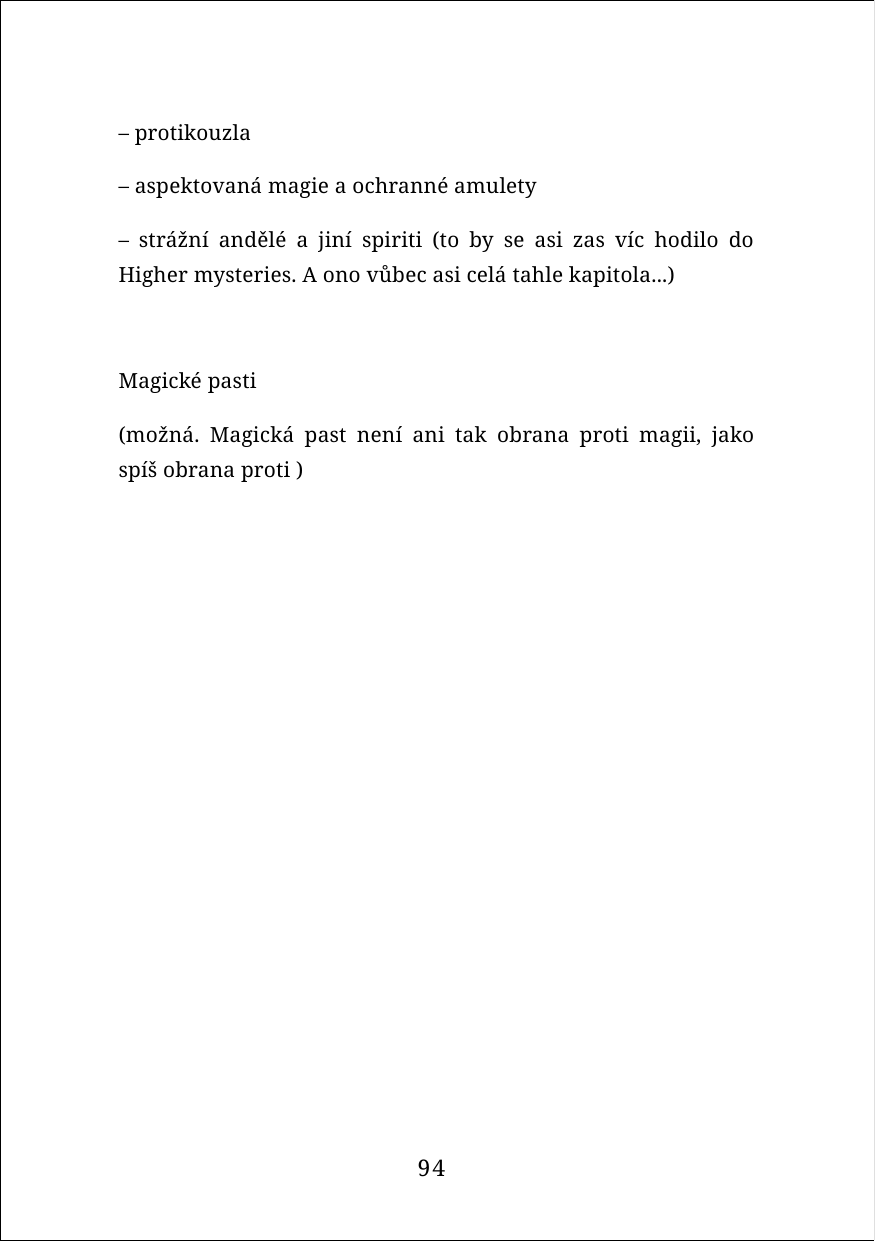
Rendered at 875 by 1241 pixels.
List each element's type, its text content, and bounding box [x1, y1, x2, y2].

text (možná. Magická past není ani tak obrana proti magii, jako spíš obrana proti ) [118, 420, 756, 484]
text Magické pasti [118, 367, 756, 395]
text – aspektovaná magie a ochranné amulety [118, 171, 756, 200]
text – protikouzla [118, 118, 756, 147]
text – strážní andělé a jiní spiriti (to by se asi zas víc hodilo do Higher mysteries. A ono vůbec asi celá tahle kapitola...) [118, 225, 756, 289]
